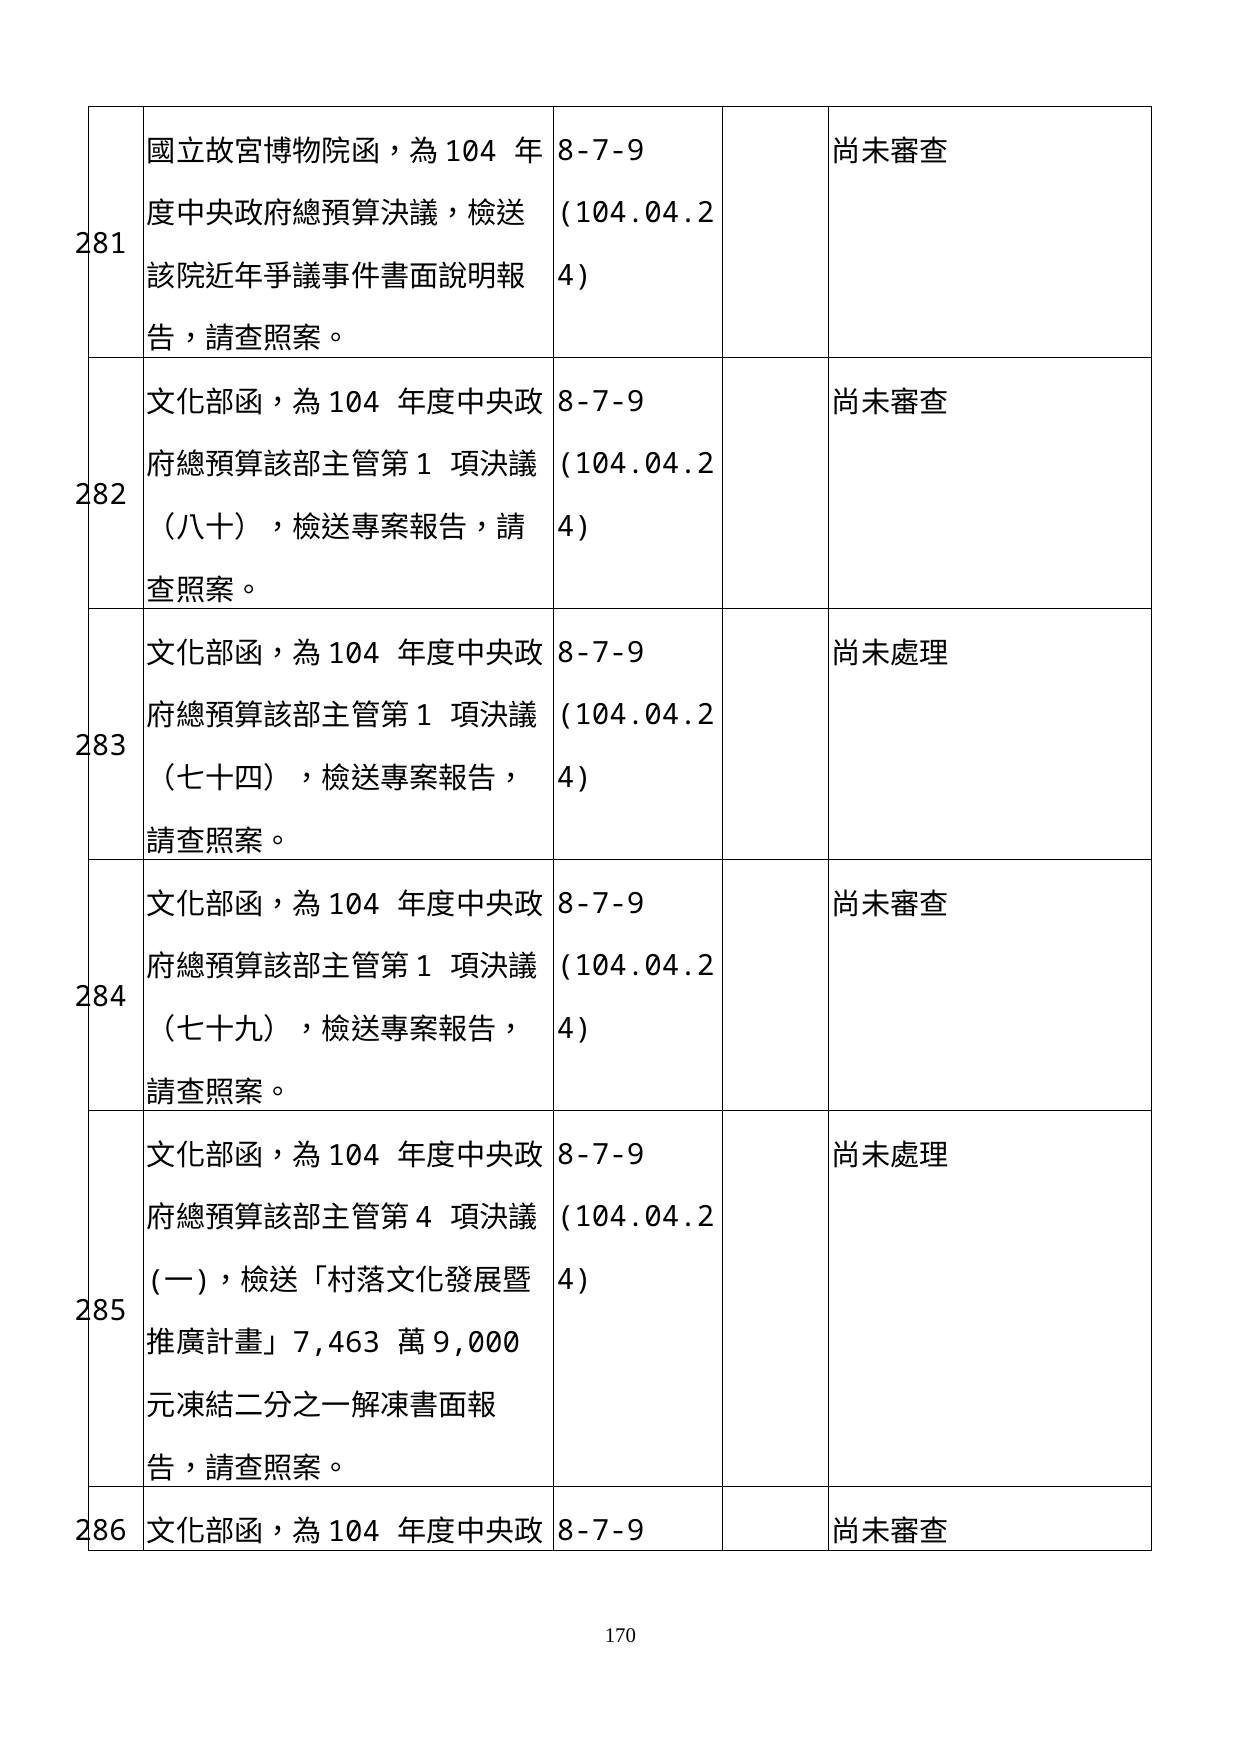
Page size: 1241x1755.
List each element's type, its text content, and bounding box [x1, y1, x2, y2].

table_cell 文化部函，為104 年度中央政府總預算該部主管第1 項決議（七十四），檢送專案報告，請查照案。 [144, 609, 553, 859]
table_cell 文化部函，為104 年度中央政府總預算該部主管第1 項決議（七十九），檢送專案報告，請查照案。 [144, 860, 553, 1110]
table_cell [89, 107, 143, 357]
table_cell [723, 609, 828, 859]
table_cell 文化部函，為104 年度中央政 [144, 1487, 553, 1550]
table_cell 8-7-9 (104.04.24) [554, 609, 722, 859]
table_cell 8-7-9 (104.04.24) [554, 358, 722, 608]
table_cell 尚未審查 [829, 860, 1151, 1110]
table_cell 尚未處理 [829, 609, 1151, 859]
table_cell 8-7-9 (104.04.24) [554, 107, 722, 357]
table_cell [89, 609, 143, 859]
table_cell 尚未審查 [829, 358, 1151, 608]
table_cell 文化部函，為104 年度中央政府總預算該部主管第4 項決議(一)，檢送「村落文化發展暨推廣計畫」7,463 萬9,000 元凍結二分之一解凍書面報告，請查照案。 [144, 1111, 553, 1486]
table_cell [89, 1111, 143, 1486]
table_cell [723, 860, 828, 1110]
table_cell 國立故宮博物院函，為104 年度中央政府總預算決議，檢送該院近年爭議事件書面說明報告，請查照案。 [144, 107, 553, 357]
table_cell 8-7-9 (104.04.24) [554, 860, 722, 1110]
table_cell [89, 860, 143, 1110]
table_cell 尚未審查 [829, 107, 1151, 357]
table_cell 尚未處理 [829, 1111, 1151, 1486]
table_cell [723, 1111, 828, 1486]
table_cell [89, 1487, 143, 1550]
table_cell 8-7-9 (104.04.24) [554, 1111, 722, 1486]
table_cell 尚未審查 [829, 1487, 1151, 1550]
table_cell [723, 358, 828, 608]
table_cell [723, 1487, 828, 1550]
table_cell [89, 358, 143, 608]
table_cell [723, 107, 828, 357]
table_cell 8-7-9 [554, 1487, 722, 1550]
table_cell 文化部函，為104 年度中央政府總預算該部主管第1 項決議（八十），檢送專案報告，請查照案。 [144, 358, 553, 608]
